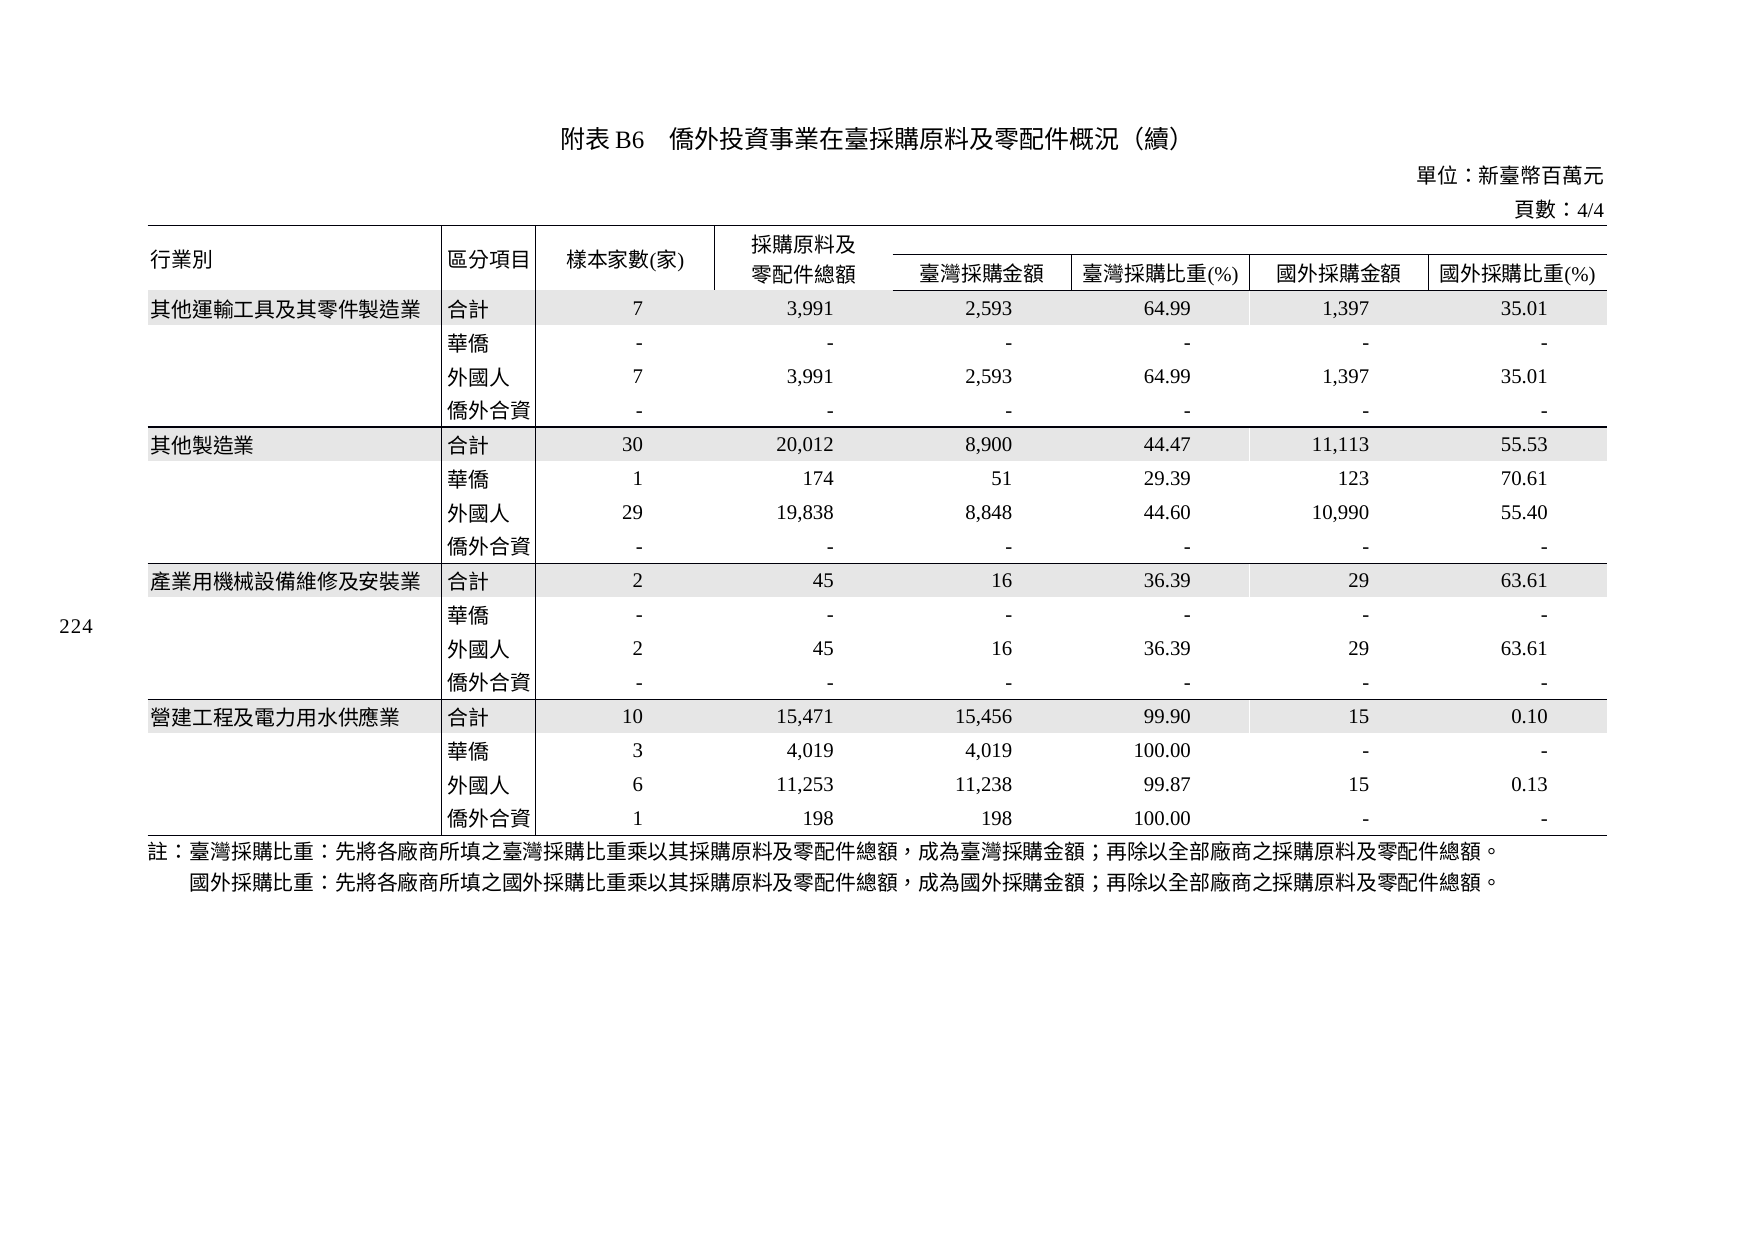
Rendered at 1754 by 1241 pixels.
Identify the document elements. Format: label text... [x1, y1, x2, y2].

table_cell 4,019 [714, 733, 893, 767]
table_cell 臺灣採購比重(%) [1072, 255, 1249, 290]
table_cell [148, 597, 441, 631]
table_cell 2 [536, 631, 714, 665]
table_cell 行業別 [148, 226, 441, 290]
table_cell 45 [714, 564, 893, 597]
table_cell 51 [893, 461, 1071, 495]
table_cell 8,848 [893, 495, 1071, 529]
table_cell [148, 359, 441, 393]
table_cell 99.90 [1071, 700, 1249, 733]
table_cell [148, 393, 441, 426]
table_cell - [893, 325, 1071, 359]
table_cell 0.10 [1428, 700, 1607, 733]
table_cell 1 [536, 801, 714, 834]
table_cell [148, 631, 441, 665]
table_cell 29 [1250, 564, 1428, 597]
table_cell - [1250, 597, 1428, 631]
table_cell 29 [536, 495, 714, 529]
table_cell [148, 325, 441, 359]
table_cell 15 [1250, 767, 1428, 801]
table_cell - [893, 597, 1071, 631]
table_cell 區分項目 [442, 226, 535, 290]
table_cell 64.99 [1071, 291, 1249, 325]
table_cell 營建工程及電力用水供應業 [148, 700, 441, 733]
text 註：臺灣採購比重：先將各廠商所填之臺灣採購比重乘以其採購原料及零配件總額，成為臺灣採購金額；再除以全部廠商之採購原料及零配件總額。 國外採購比重：先將各廠商所填之國外採購比重乘以其採購原料及零配件總額，成為國外採購金額；再除以全部廠商之採購原料及零配件總額。 [148, 836, 1606, 896]
table_cell [1071, 226, 1249, 254]
table_cell 35.01 [1428, 291, 1607, 325]
table_cell [148, 767, 441, 801]
table_cell 3,991 [714, 359, 893, 393]
table_cell [1428, 226, 1607, 254]
table_cell 100.00 [1071, 733, 1249, 767]
table_cell 55.40 [1428, 495, 1607, 529]
table_cell - [1250, 325, 1428, 359]
table_cell - [893, 393, 1071, 426]
table_cell 20,012 [714, 428, 893, 461]
table_cell [148, 733, 441, 767]
table_cell - [714, 393, 893, 426]
table_cell 15,471 [714, 700, 893, 733]
table_cell 2 [536, 564, 714, 597]
table_cell 11,113 [1250, 428, 1428, 461]
table_cell 15,456 [893, 700, 1071, 733]
table_cell [893, 226, 1071, 254]
table_cell - [536, 597, 714, 631]
table_cell 僑外合資 [442, 801, 535, 834]
table_cell - [536, 529, 714, 562]
table_cell 100.00 [1071, 801, 1249, 834]
table_cell - [714, 529, 893, 562]
table_cell - [1428, 529, 1607, 562]
table_cell - [1250, 529, 1428, 562]
table_cell - [1428, 733, 1607, 767]
table_cell 10 [536, 700, 714, 733]
table_cell - [893, 665, 1071, 698]
table_cell 3 [536, 733, 714, 767]
table_cell 僑外合資 [442, 393, 535, 426]
table_cell 2,593 [893, 291, 1071, 325]
table_cell 45 [714, 631, 893, 665]
table_cell 6 [536, 767, 714, 801]
table_cell 合計 [442, 564, 535, 597]
table_cell [148, 665, 441, 698]
table_cell 8,900 [893, 428, 1071, 461]
table_cell 外國人 [442, 495, 535, 529]
table_cell 臺灣採購金額 [893, 255, 1071, 290]
table_cell 其他運輸工具及其零件製造業 [148, 290, 441, 325]
table_cell 僑外合資 [442, 529, 535, 562]
table_cell - [1428, 393, 1607, 426]
table_cell [148, 495, 441, 529]
table_cell 64.99 [1071, 359, 1249, 393]
table_cell 單位：新臺幣百萬元 [148, 158, 1607, 192]
table_cell 合計 [442, 290, 535, 325]
table_cell - [1250, 665, 1428, 698]
table_cell 63.61 [1428, 631, 1607, 665]
table_cell 華僑 [442, 733, 535, 767]
table_cell - [714, 597, 893, 631]
table_cell 70.61 [1428, 461, 1607, 495]
table_cell - [1250, 801, 1428, 834]
table_cell 國外採購金額 [1250, 255, 1428, 290]
table_cell 11,253 [714, 767, 893, 801]
table_cell 外國人 [442, 767, 535, 801]
table_cell 29 [1250, 631, 1428, 665]
table_cell 僑外合資 [442, 665, 535, 698]
table_cell 採購原料及 零配件總額 [715, 226, 893, 290]
table_cell 36.39 [1071, 631, 1249, 665]
table_cell 123 [1250, 461, 1428, 495]
table_cell - [714, 665, 893, 698]
table_cell 7 [536, 359, 714, 393]
table_cell - [1250, 733, 1428, 767]
table_cell 產業用機械設備維修及安裝業 [148, 564, 441, 597]
table_cell 外國人 [442, 359, 535, 393]
table_cell - [1071, 529, 1249, 562]
table_cell 2,593 [893, 359, 1071, 393]
table_cell [148, 801, 441, 834]
table_cell [148, 461, 441, 495]
table_cell 35.01 [1428, 359, 1607, 393]
table_cell - [893, 529, 1071, 562]
table_cell 198 [893, 801, 1071, 834]
table_cell - [536, 393, 714, 426]
table_header 附表B6 僑外投資事業在臺採購原料及零配件概況（續） [148, 118, 1607, 158]
table_cell 99.87 [1071, 767, 1249, 801]
table_cell 174 [714, 461, 893, 495]
table_cell 華僑 [442, 597, 535, 631]
table_cell - [1428, 325, 1607, 359]
table_cell 外國人 [442, 631, 535, 665]
table_cell - [1428, 801, 1607, 834]
table_cell 30 [536, 428, 714, 461]
table_cell 3,991 [714, 290, 893, 325]
table_cell 36.39 [1071, 564, 1249, 597]
table_cell - [714, 325, 893, 359]
table_cell - [1428, 597, 1607, 631]
table_cell 7 [536, 290, 714, 325]
table_cell 19,838 [714, 495, 893, 529]
table_cell - [1071, 325, 1249, 359]
table_cell - [1071, 393, 1249, 426]
table_cell 16 [893, 631, 1071, 665]
table_cell 1 [536, 461, 714, 495]
table_cell 198 [714, 801, 893, 834]
table_cell 11,238 [893, 767, 1071, 801]
table_cell [1250, 226, 1428, 254]
table_cell 國外採購比重(%) [1429, 255, 1607, 290]
table_cell 63.61 [1428, 564, 1607, 597]
table_cell - [1071, 597, 1249, 631]
table_cell - [536, 665, 714, 698]
table_cell 44.47 [1071, 428, 1249, 461]
table_cell 華僑 [442, 325, 535, 359]
table_cell 44.60 [1071, 495, 1249, 529]
table_cell - [536, 325, 714, 359]
table_cell 55.53 [1428, 428, 1607, 461]
table_cell - [1071, 665, 1249, 698]
table_cell 0.13 [1428, 767, 1607, 801]
table_cell 合計 [442, 428, 535, 461]
table_cell 29.39 [1071, 461, 1249, 495]
table_cell - [1250, 393, 1428, 426]
table_cell 其他製造業 [148, 428, 441, 461]
table_cell 1,397 [1250, 359, 1428, 393]
table_cell - [1428, 665, 1607, 698]
table_cell 16 [893, 564, 1071, 597]
table_cell 1,397 [1250, 291, 1428, 325]
table_cell 合計 [442, 700, 535, 733]
table_cell 頁數：4/4 [148, 192, 1607, 225]
table_cell 華僑 [442, 461, 535, 495]
table_cell 15 [1250, 700, 1428, 733]
table_cell [148, 529, 441, 562]
table_cell 4,019 [893, 733, 1071, 767]
table_cell 樣本家數(家) [536, 226, 714, 290]
table_cell 10,990 [1250, 495, 1428, 529]
